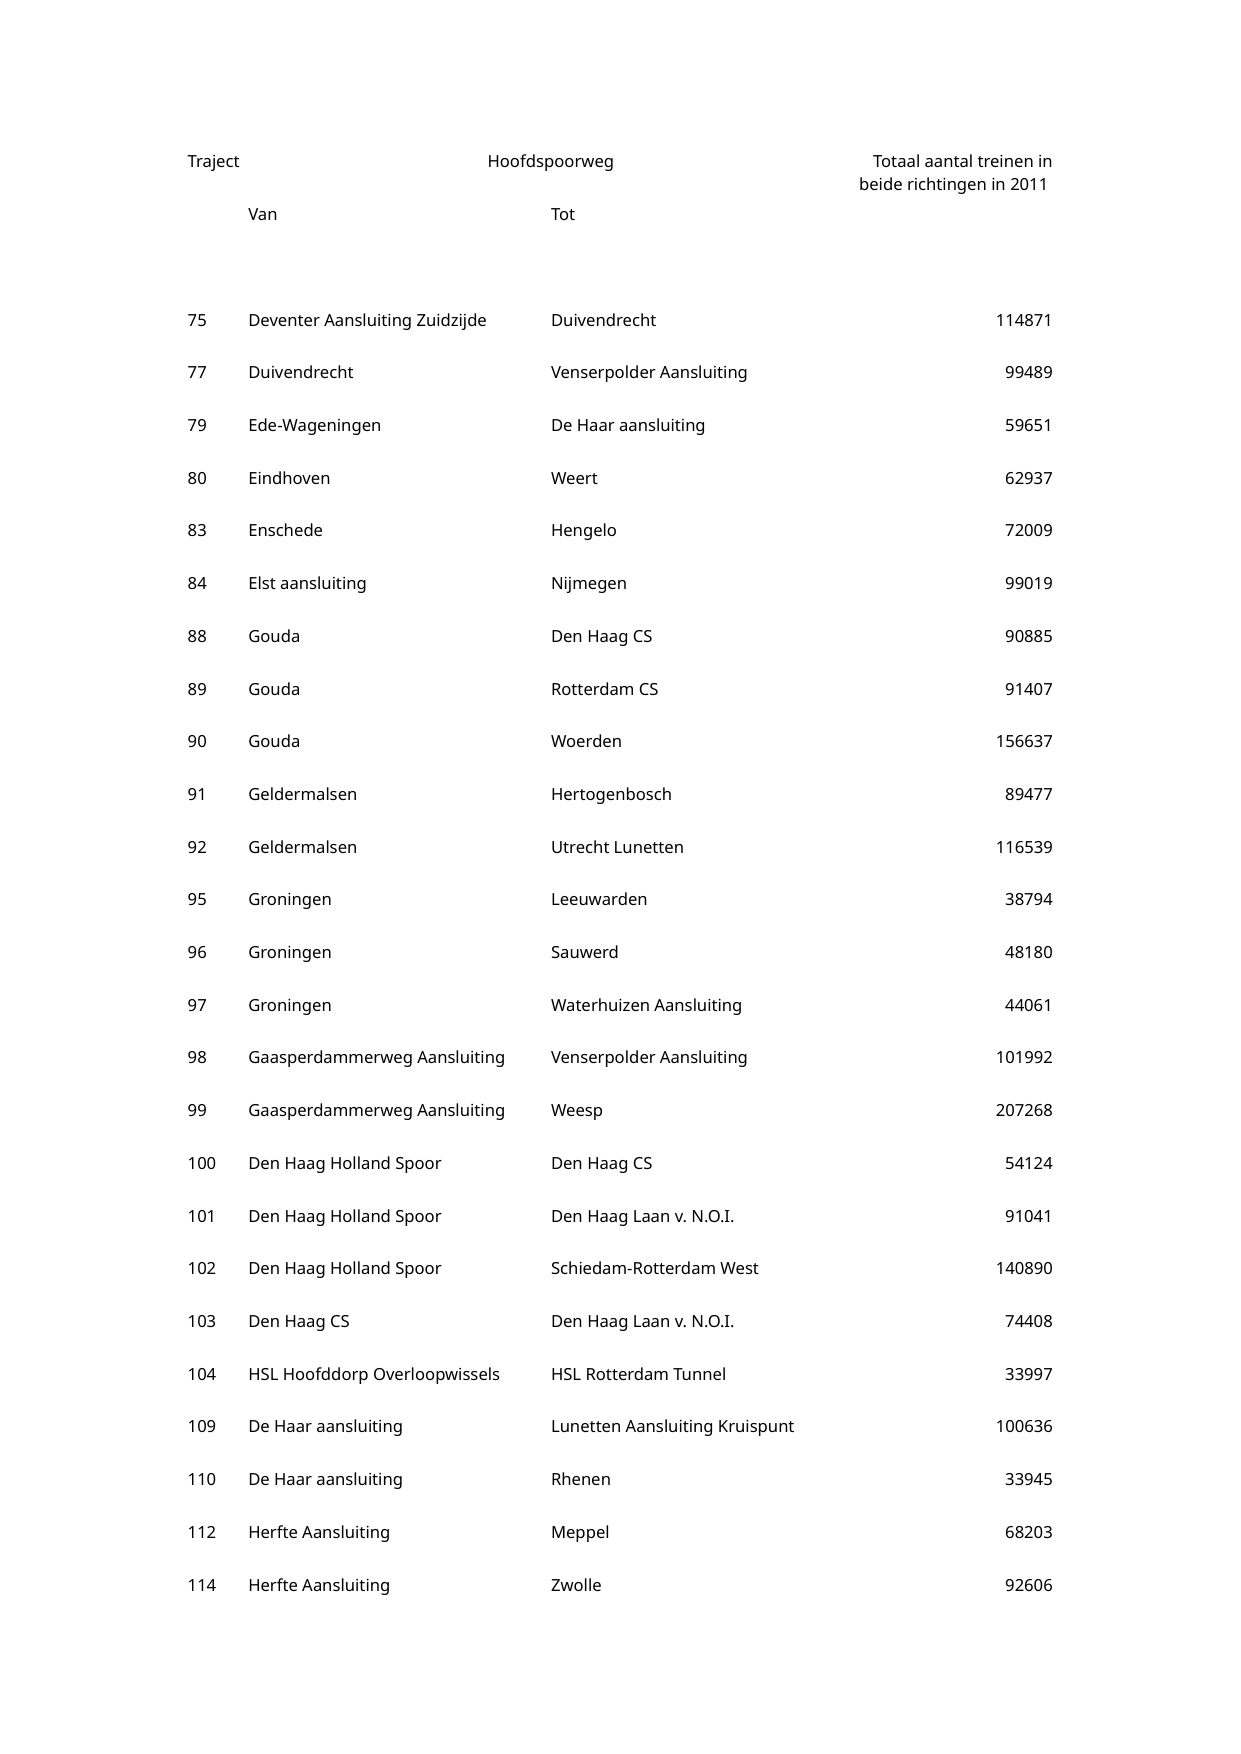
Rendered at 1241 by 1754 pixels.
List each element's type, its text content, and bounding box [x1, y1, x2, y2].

table_cell 110 [188, 1468, 248, 1520]
table_cell 92606 [854, 1573, 1053, 1596]
table_cell 92 [188, 835, 248, 888]
table_cell 62937 [854, 466, 1053, 519]
table_cell Zwolle [551, 1573, 853, 1596]
table_cell 102 [188, 1257, 248, 1309]
table_cell De Haar aansluiting [551, 414, 853, 466]
table_cell 91041 [854, 1204, 1053, 1257]
table_cell 100 [188, 1151, 248, 1204]
table_cell 156637 [854, 730, 1053, 782]
table_cell 88 [188, 624, 248, 677]
table_cell Deventer Aansluiting Zuidzijde [248, 308, 551, 361]
table_cell [248, 255, 551, 308]
table_cell 75 [188, 308, 248, 361]
table_cell 101 [188, 1204, 248, 1257]
table_cell 33945 [854, 1468, 1053, 1520]
table_cell Hengelo [551, 519, 853, 572]
table_cell 103 [188, 1310, 248, 1362]
table_cell Nijmegen [551, 572, 853, 624]
table_cell Den Haag CS [551, 624, 853, 677]
table_cell [854, 255, 1053, 308]
table_cell 84 [188, 572, 248, 624]
table_cell 80 [188, 466, 248, 519]
table_cell 91407 [854, 677, 1053, 730]
table_cell 74408 [854, 1310, 1053, 1362]
table_cell Sauwerd [551, 941, 853, 993]
table_cell Geldermalsen [248, 783, 551, 835]
table_cell Van [248, 203, 551, 255]
table_cell 33997 [854, 1362, 1053, 1415]
table_cell 99 [188, 1099, 248, 1151]
table_cell Woerden [551, 730, 853, 782]
table_cell 54124 [854, 1151, 1053, 1204]
table_cell Waterhuizen Aansluiting [551, 993, 853, 1046]
table_cell Venserpolder Aansluiting [551, 1046, 853, 1099]
table_cell 95 [188, 888, 248, 941]
table_cell 90885 [854, 624, 1053, 677]
table_cell Groningen [248, 941, 551, 993]
table_cell Den Haag CS [248, 1310, 551, 1362]
table_cell Den Haag Laan v. N.O.I. [551, 1204, 853, 1257]
table_cell Hertogenbosch [551, 783, 853, 835]
table_cell 109 [188, 1415, 248, 1468]
table_cell Herfte Aansluiting [248, 1573, 551, 1596]
table_cell Gouda [248, 677, 551, 730]
table_cell 38794 [854, 888, 1053, 941]
table_cell 98 [188, 1046, 248, 1099]
table_cell 97 [188, 993, 248, 1046]
table_cell Tot [551, 203, 853, 255]
table_cell Den Haag Holland Spoor [248, 1151, 551, 1204]
table_cell De Haar aansluiting [248, 1415, 551, 1468]
table_cell 99489 [854, 361, 1053, 413]
table_cell 48180 [854, 941, 1053, 993]
table_cell Den Haag Holland Spoor [248, 1257, 551, 1309]
table_cell Elst aansluiting [248, 572, 551, 624]
table_cell De Haar aansluiting [248, 1468, 551, 1520]
table_cell Utrecht Lunetten [551, 835, 853, 888]
table_cell Herfte Aansluiting [248, 1520, 551, 1573]
table_cell Duivendrecht [248, 361, 551, 413]
table_cell 59651 [854, 414, 1053, 466]
table_cell HSL Rotterdam Tunnel [551, 1362, 853, 1415]
table_cell 77 [188, 361, 248, 413]
table_cell Gaasperdammerweg Aansluiting [248, 1046, 551, 1099]
table_cell Leeuwarden [551, 888, 853, 941]
table_cell Den Haag Holland Spoor [248, 1204, 551, 1257]
table_cell Venserpolder Aansluiting [551, 361, 853, 413]
table_cell 72009 [854, 519, 1053, 572]
table_cell 207268 [854, 1099, 1053, 1151]
table_cell 68203 [854, 1520, 1053, 1573]
table_cell 79 [188, 414, 248, 466]
table_cell 83 [188, 519, 248, 572]
table_cell Duivendrecht [551, 308, 853, 361]
table_cell 114 [188, 1573, 248, 1596]
table_cell 100636 [854, 1415, 1053, 1468]
table_cell Gouda [248, 624, 551, 677]
table_cell 89477 [854, 783, 1053, 835]
table_cell 89 [188, 677, 248, 730]
table_cell 96 [188, 941, 248, 993]
table_cell Lunetten Aansluiting Kruispunt [551, 1415, 853, 1468]
table_cell 91 [188, 783, 248, 835]
table_cell 99019 [854, 572, 1053, 624]
table_cell HSL Hoofddorp Overloopwissels [248, 1362, 551, 1415]
table_cell Ede-Wageningen [248, 414, 551, 466]
table_header Totaal aantal treinen in beide richtingen in 2011 [854, 150, 1053, 255]
table_cell Groningen [248, 888, 551, 941]
table_cell Gaasperdammerweg Aansluiting [248, 1099, 551, 1151]
table_cell 44061 [854, 993, 1053, 1046]
table_cell Groningen [248, 993, 551, 1046]
table_cell Rotterdam CS [551, 677, 853, 730]
table_cell [188, 255, 248, 308]
table_cell 116539 [854, 835, 1053, 888]
table_header Traject [188, 150, 248, 255]
table_cell Meppel [551, 1520, 853, 1573]
table_cell Den Haag CS [551, 1151, 853, 1204]
table_cell 140890 [854, 1257, 1053, 1309]
table_cell Eindhoven [248, 466, 551, 519]
table_cell [551, 255, 853, 308]
table_cell Schiedam-Rotterdam West [551, 1257, 853, 1309]
table_header Hoofdspoorweg [248, 150, 853, 203]
table_cell Enschede [248, 519, 551, 572]
table_cell Weert [551, 466, 853, 519]
table_cell 104 [188, 1362, 248, 1415]
table_cell Geldermalsen [248, 835, 551, 888]
table_cell Gouda [248, 730, 551, 782]
table_cell 112 [188, 1520, 248, 1573]
table_cell Rhenen [551, 1468, 853, 1520]
table_cell Weesp [551, 1099, 853, 1151]
table_cell Den Haag Laan v. N.O.I. [551, 1310, 853, 1362]
table_cell 114871 [854, 308, 1053, 361]
table_cell 101992 [854, 1046, 1053, 1099]
table_cell 90 [188, 730, 248, 782]
